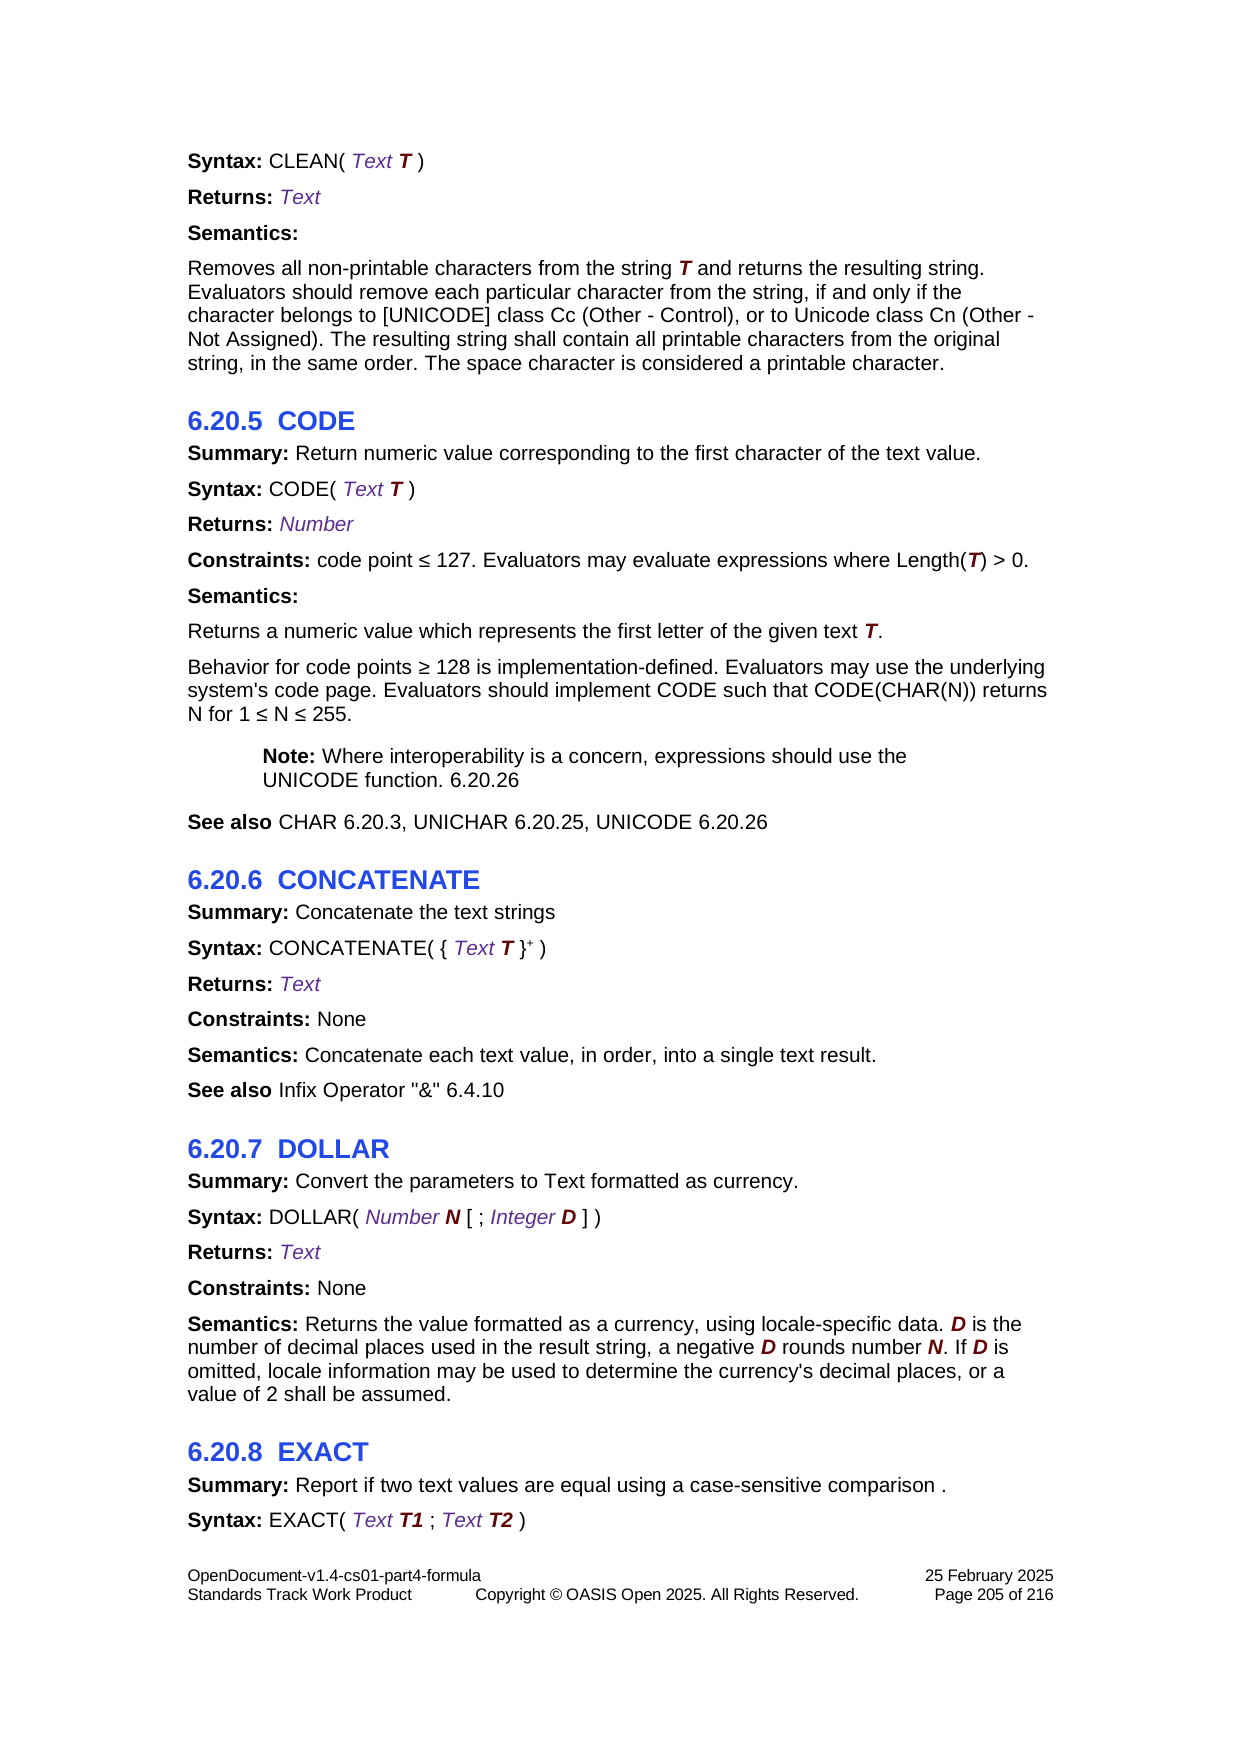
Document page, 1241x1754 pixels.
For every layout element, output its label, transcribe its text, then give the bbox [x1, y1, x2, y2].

text Semantics: [187, 221, 1053, 245]
text Returns: Text [187, 186, 1053, 209]
text Constraints: None [187, 1276, 1053, 1300]
text Syntax: CONCATENATE( { Text T }+ ) [187, 936, 1053, 960]
subtitle CONCATENATE [187, 865, 1053, 895]
subtitle DOLLAR [187, 1133, 1053, 1163]
text Summary: Concatenate the text strings [187, 901, 1053, 924]
text Semantics: [187, 584, 1053, 608]
text Returns: Text [187, 1241, 1053, 1264]
text Behavior for code points ≥ 128 is implementation-defined. Evaluators may use the underlying system's code page. Evaluators should implement CODE such that CODE(CHAR(N)) returns N for 1 ≤ N ≤ 255. [187, 655, 1053, 726]
subtitle CODE [187, 406, 1053, 436]
text Syntax: CLEAN( Text T ) [187, 150, 1053, 173]
text Returns a numeric value which represents the first letter of the given text T. [187, 620, 1053, 643]
subtitle EXACT [187, 1437, 1053, 1467]
text Syntax: DOLLAR( Number N [ ; Integer D ] ) [187, 1205, 1053, 1229]
text Returns: Text [187, 972, 1053, 996]
text Summary: Report if two text values are equal using a case-sensitive comparison . [187, 1473, 1053, 1497]
text Note: Where interoperability is a concern, expressions should use the UNICODE function. 6.20.26 [262, 744, 978, 792]
text Semantics: Concatenate each text value, in order, into a single text result. [187, 1043, 1053, 1067]
text Semantics: Returns the value formatted as a currency, using locale-specific data. D is the number of decimal places used in the result string, a negative D rounds number N. If D is omitted, locale information may be used to determine the currency's decimal places, or a value of 2 shall be assumed. [187, 1312, 1053, 1406]
text Constraints: code point ≤ 127. Evaluators may evaluate expressions where Length(T) > 0. [187, 548, 1053, 572]
text Constraints: None [187, 1008, 1053, 1031]
text Syntax: CODE( Text T ) [187, 477, 1053, 501]
text Summary: Convert the parameters to Text formatted as currency. [187, 1169, 1053, 1193]
text See also Infix Operator "&" 6.4.10 [187, 1079, 1053, 1102]
text Removes all non-printable characters from the string T and returns the resulting string. Evaluators should remove each particular character from the string, if and only if the character belongs to [UNICODE] class Cc (Other - Control), or to Unicode class Cn (Other - Not Assigned). The resulting string shall contain all printable characters from the original string, in the same order. The space character is considered a printable character. [187, 257, 1053, 374]
text See also CHAR 6.20.3, UNICHAR 6.20.25, UNICODE 6.20.26 [187, 810, 1053, 834]
text Syntax: EXACT( Text T1 ; Text T2 ) [187, 1509, 1053, 1532]
text Returns: Number [187, 513, 1053, 536]
text Summary: Return numeric value corresponding to the first character of the text value. [187, 442, 1053, 465]
